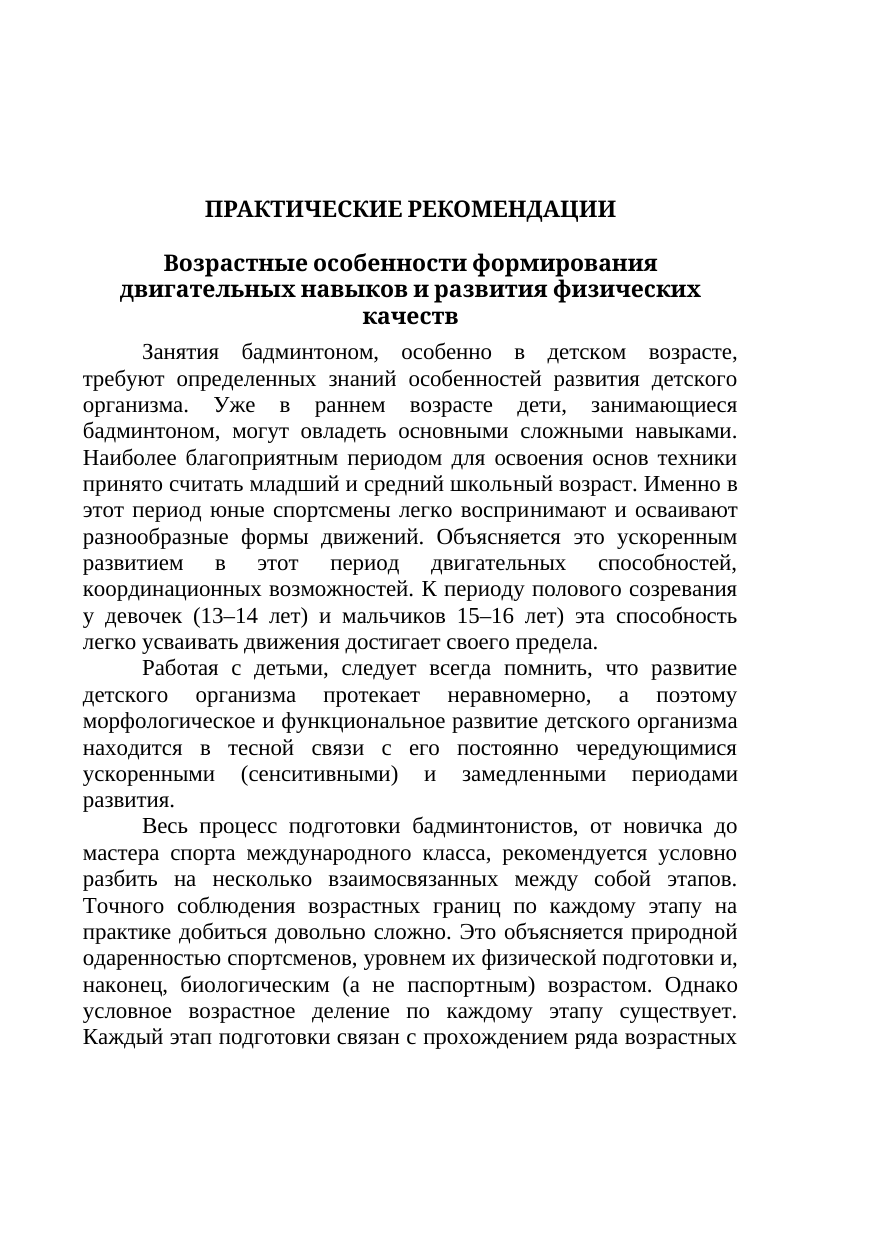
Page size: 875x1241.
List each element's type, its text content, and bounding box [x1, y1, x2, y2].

subtitle Практические рекомендации [83, 197, 738, 223]
text Весь процесс подготовки бадминтонистов, от новичка до мастера спорта международного класса, рекомендуется условно разбить на не­сколько взаимосвязанных между собой этапов. Точного соблюдения возрастных границ по каждому этапу на практике добиться довольно сложно. Это объясняется природной одаренностью спортсменов, уров­нем их физической подготовки и, наконец, биологическим (а не паспорт­ным) возрастом. Однако условное возрастное деление по каждому этапу существует. Каждый этап подготовки связан с прохождением ряда возрастных [83, 813, 738, 1050]
subtitle Возрастные особенности формирования двигательных навыков и развития физических качеств [83, 251, 738, 330]
text Занятия бадминтоном, особенно в детском возрасте, требуют опре­деленных знаний особенностей развития детского организма. Уже в раннем возрасте дети, занимающиеся бадминтоном, могут овладеть основными сложными навыками. Наиболее благоприятным периодом для освоения основ техники принято считать младший и средний школь­ный возраст. Именно в этот период юные спортсмены легко воспри­нимают и осваивают разнообразные формы движений. Объясняется это ускоренным развитием в этот период двигательных способностей, координационных возможностей. К периоду полового созревания у де­вочек (13–14 лет) и мальчиков 15–16 лет) эта способность легко усваи­вать движения достигает своего предела. [83, 338, 738, 654]
text Работая с детьми, следует всегда помнить, что развитие детского организма протекает неравномерно, а поэтому морфологическое и функ­циональное развитие детского организма находится в тесной связи с его постоянно чередующимися ускоренными (сенситивными) и замедлен­ными периодами развития. [83, 654, 738, 813]
